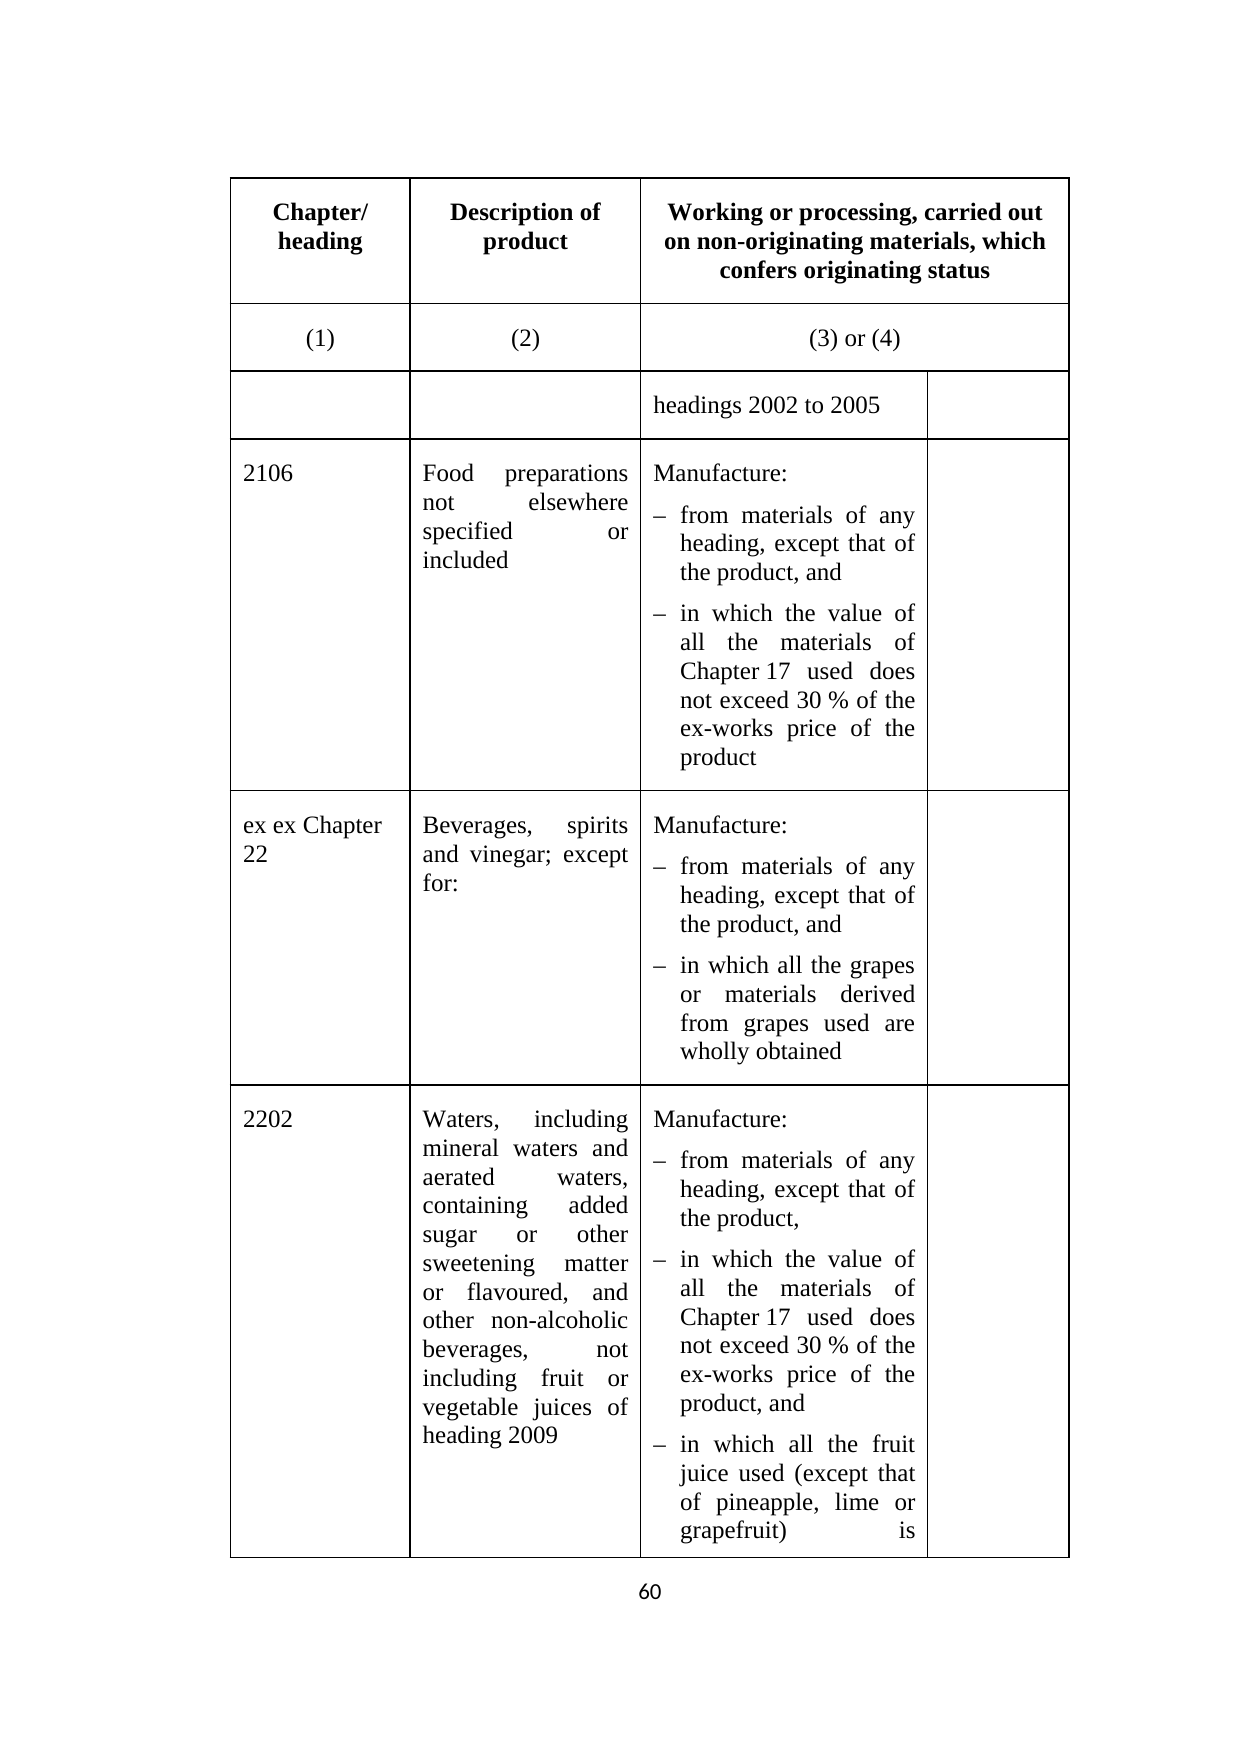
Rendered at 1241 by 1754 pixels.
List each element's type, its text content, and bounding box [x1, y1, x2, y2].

table_cell Beverages, spirits and vinegar; except for: [411, 791, 640, 1084]
table_cell in which the value of all the materials of Chapter 17 used does not exceed 30 % of the ex-works price of the product [680, 592, 915, 777]
table_cell (3) or (4) [641, 304, 1068, 370]
table_cell [928, 440, 1068, 790]
table_cell Manufacture: [641, 440, 927, 790]
table_cell Manufacture: [641, 791, 927, 1084]
table_cell [231, 372, 409, 438]
table_header Working or processing, carried out on non-originating materials, which confers originating status [641, 179, 1068, 302]
table_header – [653, 845, 680, 944]
table_header from materials of any heading, except that of the product, [680, 1139, 915, 1238]
table_cell 2202 [231, 1086, 409, 1557]
table_cell (2) [411, 304, 640, 370]
table_cell in which all the grapes or materials derived from grapes used are wholly obtained [680, 944, 915, 1071]
table_cell – [653, 1423, 680, 1544]
table_cell 2106 [231, 440, 409, 790]
table_cell – [653, 944, 680, 1071]
table_cell ex ex Chapter 22 [231, 791, 409, 1084]
table_header from materials of any heading, except that of the product, and [680, 845, 915, 944]
table_cell [928, 791, 1068, 1084]
table_header Chapter/ heading [231, 179, 409, 302]
table_cell headings 2002 to 2005 [641, 372, 927, 438]
table_cell – [653, 1238, 680, 1423]
table_cell – [653, 592, 680, 777]
table_cell in which the value of all the materials of Chapter 17 used does not exceed 30 % of the ex-works price of the product, and [680, 1238, 915, 1423]
table_cell Food preparations not elsewhere specified or included [411, 440, 640, 790]
table_cell [928, 1086, 1068, 1557]
table_cell [928, 372, 1068, 438]
table_header from materials of any heading, except that of the product, and [680, 494, 915, 592]
table_cell (1) [231, 304, 409, 370]
table_header – [653, 1139, 680, 1238]
table_cell Waters, including mineral waters and aerated waters, containing added sugar or other sweetening matter or flavoured, and other non-alcoholic beverages, not including fruit or vegetable juices of heading 2009 [411, 1086, 640, 1557]
table_cell Manufacture: [641, 1086, 927, 1557]
table_cell [411, 372, 640, 438]
table_cell in which all the fruit juice used (except that of pineapple, lime or grapefruit) is [680, 1423, 915, 1544]
table_header – [653, 494, 680, 592]
table_header Description of product [411, 179, 640, 302]
